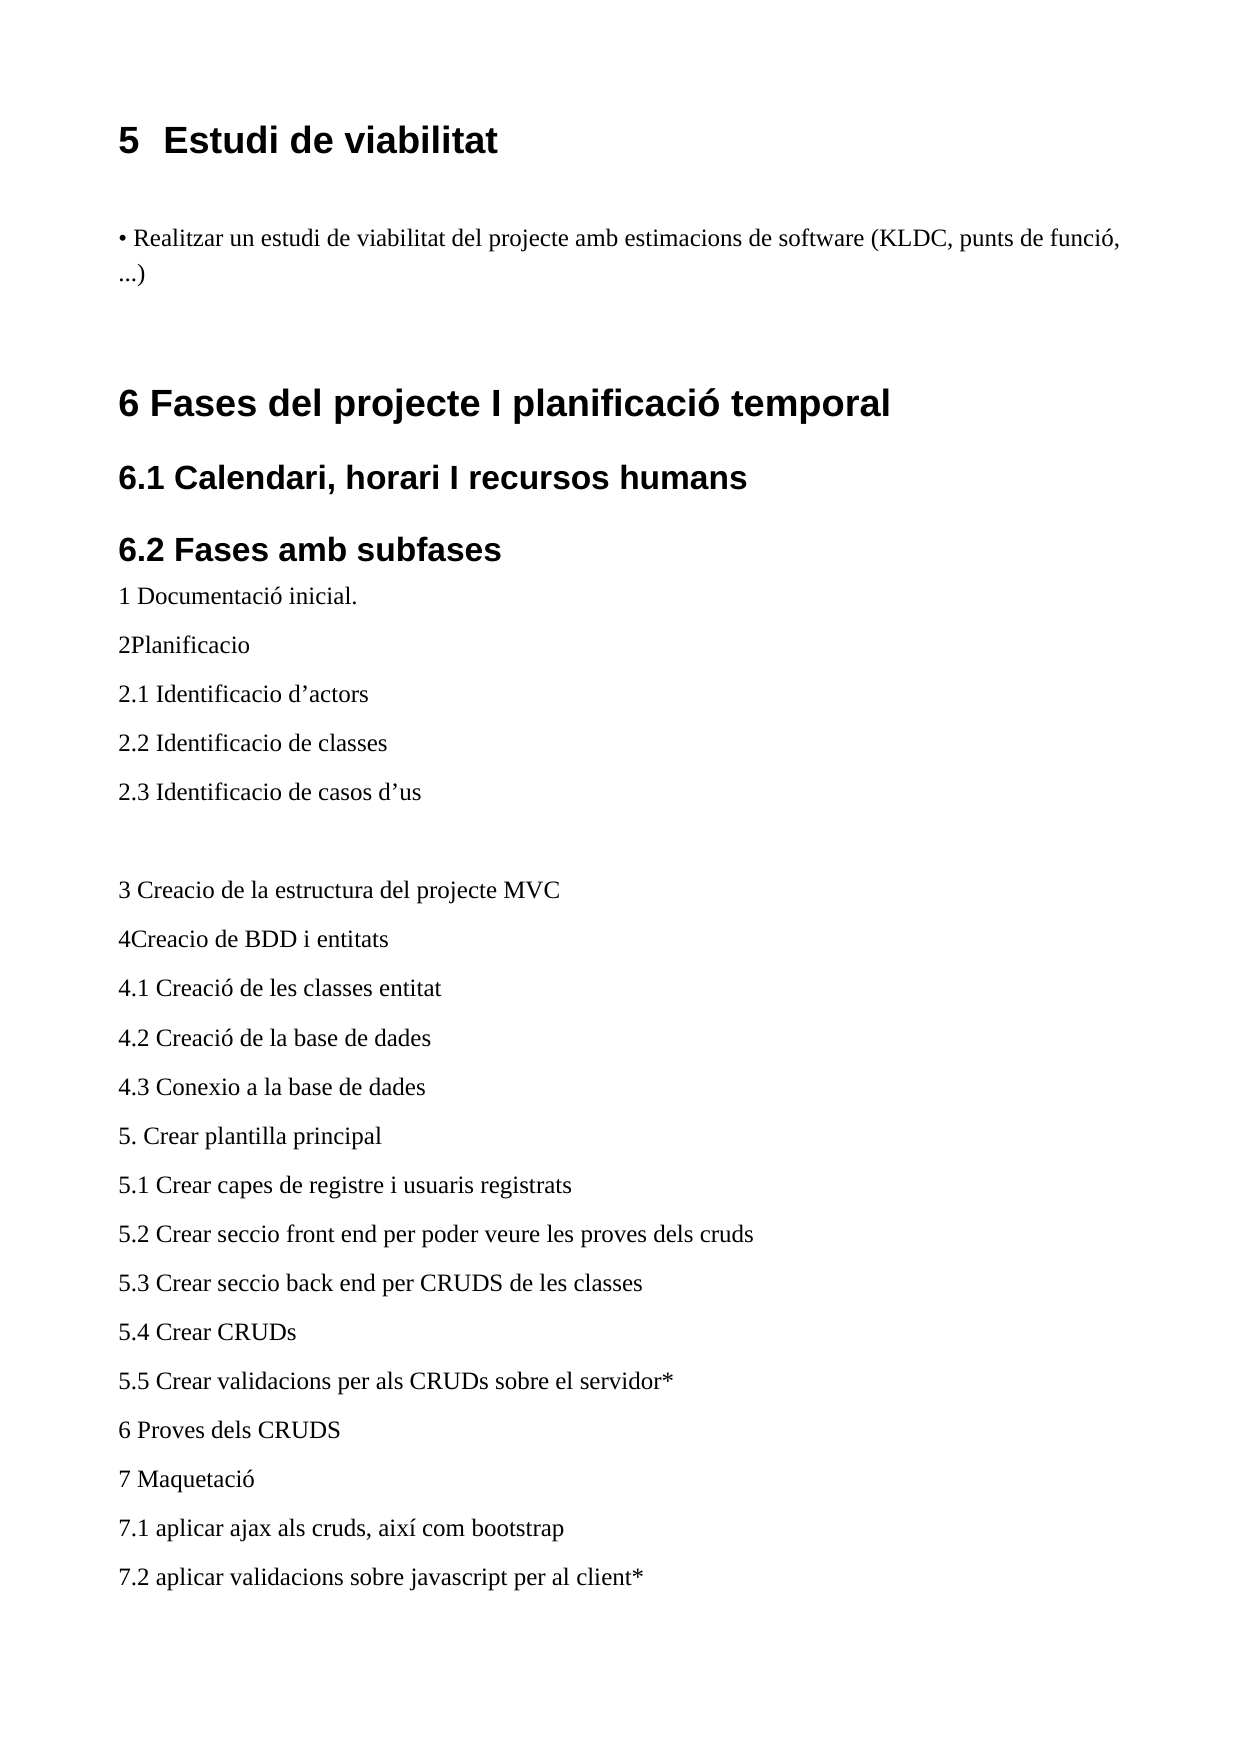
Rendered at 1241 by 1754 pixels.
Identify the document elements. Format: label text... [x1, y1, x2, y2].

text 5.2 Crear seccio front end per poder veure les proves dels cruds [118, 1219, 1122, 1248]
text 5.5 Crear validacions per als CRUDs sobre el servidor* [118, 1366, 1122, 1395]
text 2.3 Identificacio de casos d’us [118, 777, 1122, 806]
text • Realitzar un estudi de viabilitat del projecte amb estimacions de software (KLDC, punts de funció, ...) [118, 223, 1122, 287]
text 5. Crear plantilla principal [118, 1121, 1122, 1149]
text 5.1 Crear capes de registre i usuaris registrats [118, 1170, 1122, 1198]
text 7 Maquetació [118, 1464, 1122, 1493]
subtitle 6.1 Calendari, horari I recursos humans [118, 458, 1122, 497]
text 2Planificacio [118, 630, 1122, 659]
text 4.1 Creació de les classes entitat [118, 973, 1122, 1002]
subtitle 6.2 Fases amb subfases [118, 530, 1122, 568]
text 6 Proves dels CRUDS [118, 1415, 1122, 1444]
text 7.1 aplicar ajax als cruds, així com bootstrap [118, 1513, 1122, 1542]
text 2.1 Identificacio d’actors [118, 679, 1122, 708]
text 2.2 Identificacio de classes [118, 728, 1122, 757]
text 4.3 Conexio a la base de dades [118, 1072, 1122, 1100]
text 1 Documentació inicial. [118, 581, 1122, 610]
text 5.4 Crear CRUDs [118, 1317, 1122, 1346]
subtitle Estudi de viabilitat [118, 118, 1122, 162]
text 5.3 Crear seccio back end per CRUDS de les classes [118, 1268, 1122, 1297]
subtitle 6 Fases del projecte I planificació temporal [118, 381, 1122, 424]
text 4.2 Creació de la base de dades [118, 1023, 1122, 1051]
text 7.2 aplicar validacions sobre javascript per al client* [118, 1562, 1122, 1591]
text 3 Creacio de la estructura del projecte MVC [118, 875, 1122, 904]
text 4Creacio de BDD i entitats [118, 924, 1122, 953]
